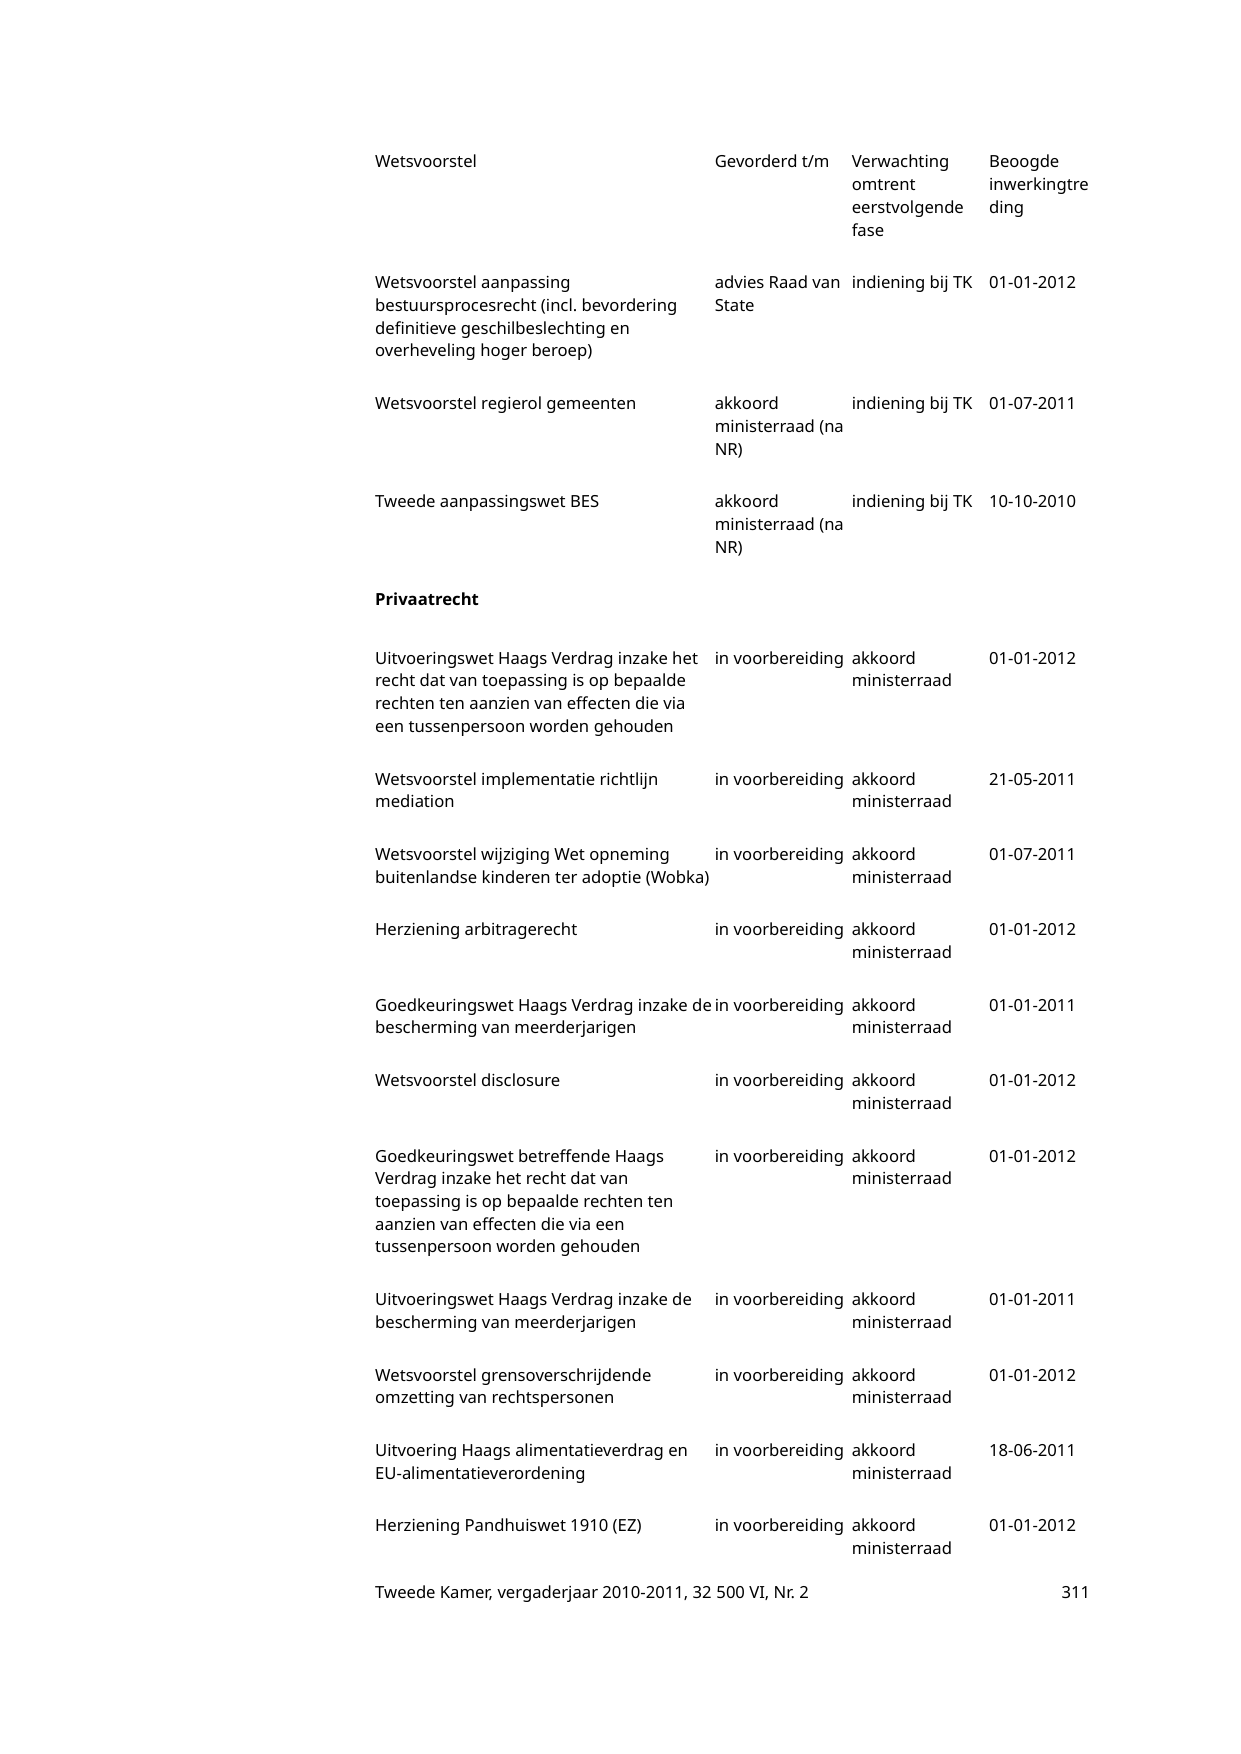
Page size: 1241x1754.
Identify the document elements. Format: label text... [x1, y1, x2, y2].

table_cell Wetsvoorstel implementatie richtlijn mediation [375, 767, 714, 843]
table_cell 01-01-2012 [989, 1514, 1090, 1559]
table_cell in voorbereiding [715, 994, 852, 1069]
table_cell Herziening arbitragerecht [375, 918, 714, 993]
table_cell in voorbereiding [715, 1144, 852, 1288]
table_cell Goedkeuringswet betreffende Haags Verdrag inzake het recht dat van toepassing is op bepaalde rechten ten aanzien van effecten die via een tussenpersoon worden gehouden [375, 1144, 714, 1288]
table_cell in voorbereiding [715, 767, 852, 843]
table_cell in voorbereiding [715, 1069, 852, 1144]
table_header Wetsvoorstel [375, 150, 714, 271]
table_cell akkoord ministerraad (na NR) [715, 392, 852, 490]
table_cell 01-01-2011 [989, 1288, 1090, 1363]
table_cell [852, 588, 989, 646]
table_cell in voorbereiding [715, 918, 852, 993]
table_cell akkoord ministerraad [852, 1069, 989, 1144]
table_cell indiening bij TK [852, 392, 989, 490]
table_cell Uitvoering Haags alimentatieverdrag en EU-alimentatieverordening [375, 1439, 714, 1514]
table_cell 21-05-2011 [989, 767, 1090, 843]
table_cell Herziening Pandhuiswet 1910 (EZ) [375, 1514, 714, 1559]
table_cell Privaatrecht [375, 588, 714, 646]
table_cell Wetsvoorstel grensoverschrijdende omzetting van rechtspersonen [375, 1363, 714, 1439]
table_header Verwachting omtrent eerstvolgende fase [852, 150, 989, 271]
table_cell akkoord ministerraad [852, 918, 989, 993]
table_cell in voorbereiding [715, 1288, 852, 1363]
table_cell Wetsvoorstel regierol gemeenten [375, 392, 714, 490]
table_cell indiening bij TK [852, 490, 989, 588]
table_cell 01-01-2011 [989, 994, 1090, 1069]
table_cell akkoord ministerraad [852, 994, 989, 1069]
table_cell akkoord ministerraad [852, 843, 989, 918]
table_cell akkoord ministerraad [852, 767, 989, 843]
table_cell in voorbereiding [715, 646, 852, 767]
table_cell [989, 588, 1090, 646]
table_cell 18-06-2011 [989, 1439, 1090, 1514]
table_cell 01-07-2011 [989, 843, 1090, 918]
table_cell akkoord ministerraad [852, 1363, 989, 1439]
table_cell akkoord ministerraad [852, 1439, 989, 1514]
table_cell Wetsvoorstel disclosure [375, 1069, 714, 1144]
table_cell 01-01-2012 [989, 1069, 1090, 1144]
table_header Gevorderd t/m [715, 150, 852, 271]
table_cell advies Raad van State [715, 271, 852, 392]
table_cell in voorbereiding [715, 843, 852, 918]
table_cell 10-10-2010 [989, 490, 1090, 588]
table_cell Tweede aanpassingswet BES [375, 490, 714, 588]
table_cell Uitvoeringswet Haags Verdrag inzake het recht dat van toepassing is op bepaalde rechten ten aanzien van effecten die via een tussenpersoon worden gehouden [375, 646, 714, 767]
table_cell in voorbereiding [715, 1514, 852, 1559]
table_cell akkoord ministerraad (na NR) [715, 490, 852, 588]
table_cell Wetsvoorstel aanpassing bestuursprocesrecht (incl. bevordering definitieve geschilbeslechting en overheveling hoger beroep) [375, 271, 714, 392]
table_cell Goedkeuringswet Haags Verdrag inzake de bescherming van meerderjarigen [375, 994, 714, 1069]
table_cell 01-07-2011 [989, 392, 1090, 490]
table_cell akkoord ministerraad [852, 1288, 989, 1363]
table_cell 01-01-2012 [989, 1363, 1090, 1439]
table_cell akkoord ministerraad [852, 646, 989, 767]
table_cell 01-01-2012 [989, 918, 1090, 993]
table_cell 01-01-2012 [989, 646, 1090, 767]
table_cell Uitvoeringswet Haags Verdrag inzake de bescherming van meerderjarigen [375, 1288, 714, 1363]
table_header Beoogde inwerkingtreding [989, 150, 1090, 271]
table_cell in voorbereiding [715, 1439, 852, 1514]
table_cell indiening bij TK [852, 271, 989, 392]
table_cell akkoord ministerraad [852, 1514, 989, 1559]
table_cell [715, 588, 852, 646]
table_cell 01-01-2012 [989, 271, 1090, 392]
table_cell Wetsvoorstel wijziging Wet opneming buitenlandse kinderen ter adoptie (Wobka) [375, 843, 714, 918]
table_cell 01-01-2012 [989, 1144, 1090, 1288]
table_cell in voorbereiding [715, 1363, 852, 1439]
table_cell akkoord ministerraad [852, 1144, 989, 1288]
